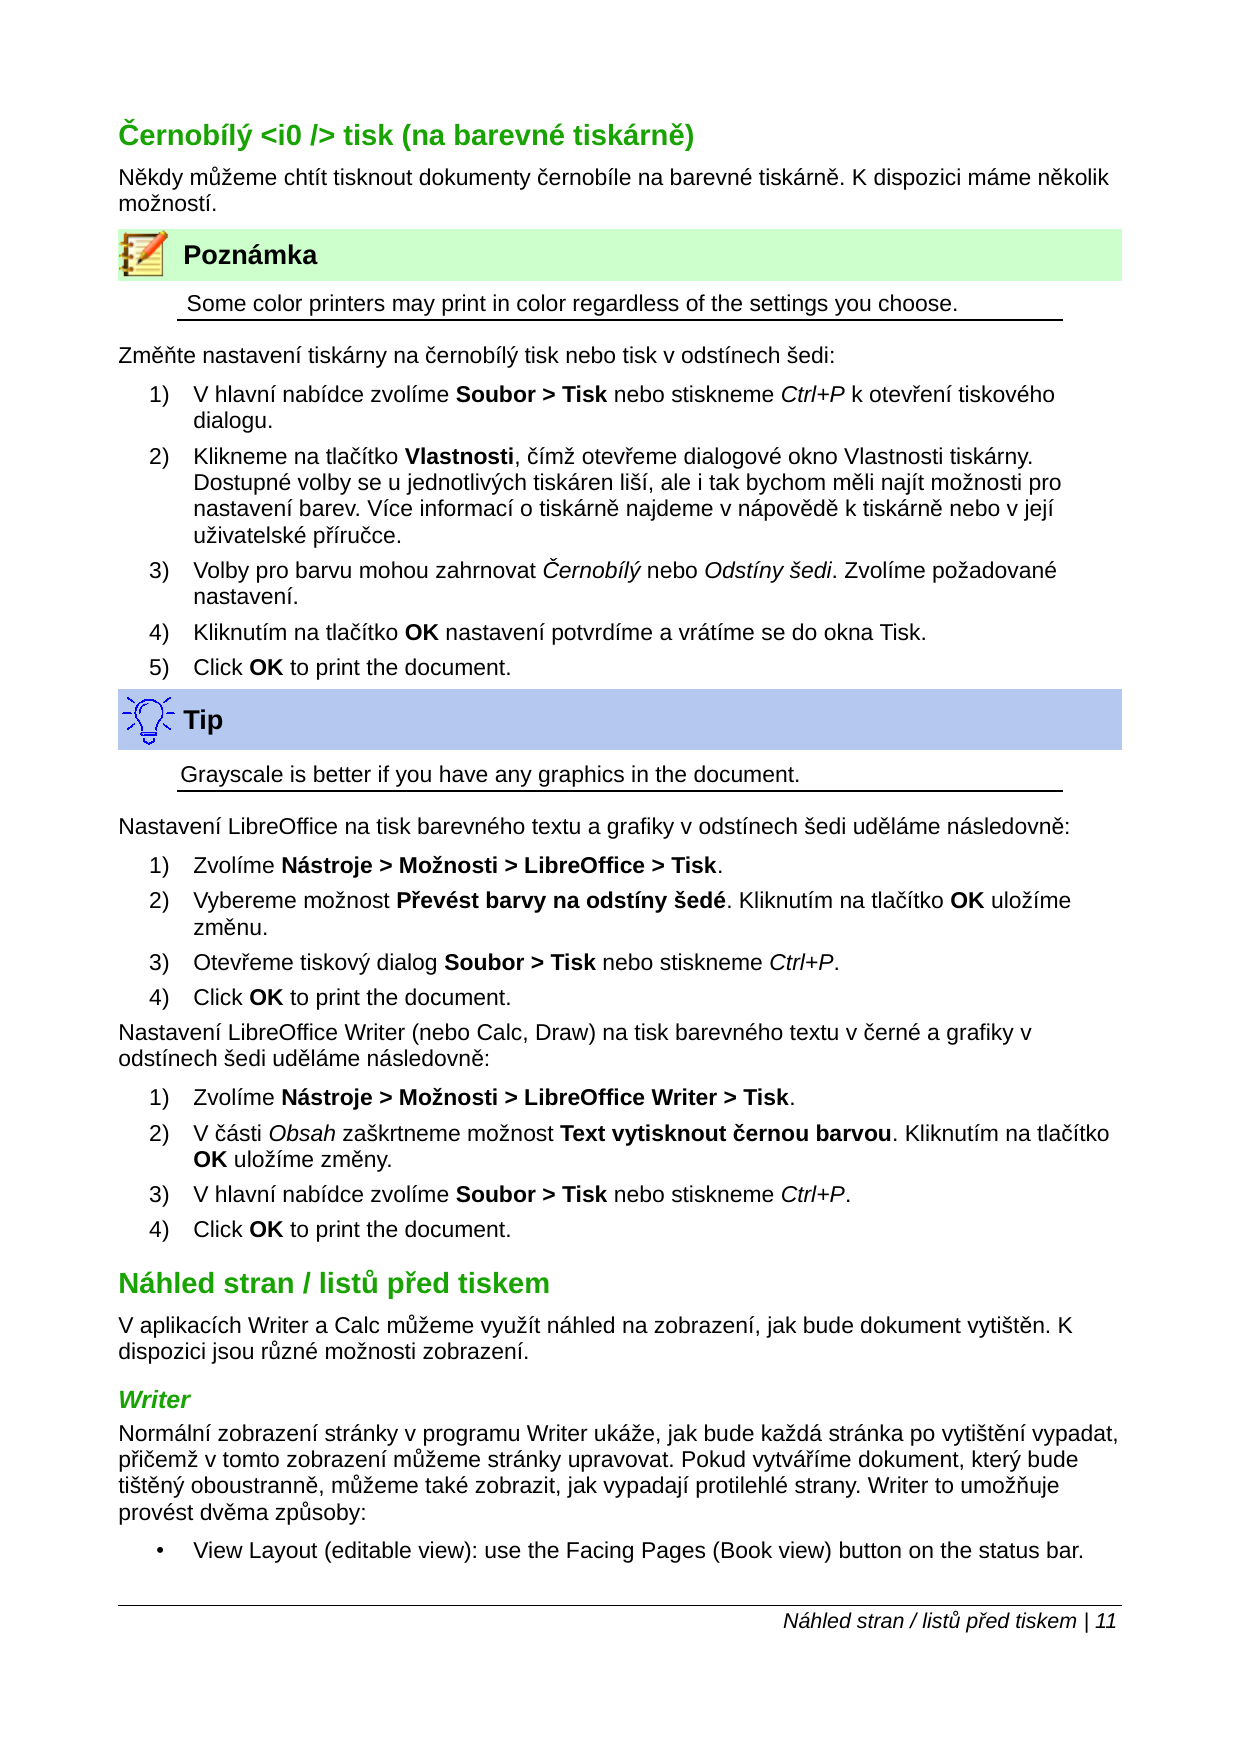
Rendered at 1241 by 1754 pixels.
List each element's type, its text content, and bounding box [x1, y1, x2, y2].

list Změňte nastavení tiskárny na černobílý tisk nebo tisk v odstínech šedi: [118, 342, 1122, 368]
list Nastavení LibreOffice Writer (nebo Calc, Draw) na tisk barevného textu v černé a grafiky v odstínech šedi uděláme následovně: [118, 1019, 1122, 1072]
list View Layout (editable view): use the Facing Pages (Book view) button on the status bar. [156, 1537, 1122, 1564]
list Click OK to print the document. [169, 984, 1122, 1010]
subtitle Tip [118, 689, 1122, 750]
list V hlavní nabídce zvolíme Soubor > Tisk nebo stiskneme Ctrl+P k otevření tiskového dialogu. [169, 381, 1122, 434]
list Click OK to print the document. [169, 1216, 1122, 1243]
list Volby pro barvu mohou zahrnovat Černobílý nebo Odstíny šedi. Zvolíme požadované nastavení. [169, 557, 1122, 609]
subtitle Černobílý <i0 /> tisk (na barevné tiskárně) [118, 118, 1122, 152]
picture [119, 689, 179, 749]
text Grayscale is better if you have any graphics in the document. [177, 757, 1063, 790]
subtitle Writer [118, 1385, 1122, 1414]
list Click OK to print the document. [169, 654, 1122, 680]
text V aplikacích Writer a Calc můžeme využít náhled na zobrazení, jak bude dokument vytištěn. K dispozici jsou různé možnosti zobrazení. [118, 1312, 1122, 1364]
picture [119, 229, 170, 280]
list V části Obsah zaškrtneme možnost Text vytisknout černou barvou. Kliknutím na tlačítko OK uložíme změny. [169, 1119, 1122, 1172]
subtitle Poznámka [118, 229, 1122, 281]
text Some color printers may print in color regardless of the settings you choose. [177, 287, 1063, 319]
list Normální zobrazení stránky v programu Writer ukáže, jak bude každá stránka po vytištění vypadat, přičemž v tomto zobrazení můžeme stránky upravovat. Pokud vytváříme dokument, který bude tištěný oboustranně, můžeme také zobrazit, jak vypadají protilehlé strany. Writer to umožňuje provést dvěma způsoby: [118, 1419, 1122, 1525]
text Někdy můžeme chtít tisknout dokumenty černobíle na barevné tiskárně. K dispozici máme několik možností. [118, 163, 1122, 216]
list Vybereme možnost Převést barvy na odstíny šedé. Kliknutím na tlačítko OK uložíme změnu. [169, 887, 1122, 940]
list Kliknutím na tlačítko OK nastavení potvrdíme a vrátíme se do okna Tisk. [169, 618, 1122, 645]
list Zvolíme Nástroje > Možnosti > LibreOffice > Tisk. [169, 852, 1122, 878]
subtitle Náhled stran / listů před tiskem [118, 1266, 1122, 1300]
list Nastavení LibreOffice na tisk barevného textu a grafiky v odstínech šedi uděláme následovně: [118, 813, 1122, 839]
list Zvolíme Nástroje > Možnosti > LibreOffice Writer > Tisk. [169, 1084, 1122, 1111]
list V hlavní nabídce zvolíme Soubor > Tisk nebo stiskneme Ctrl+P. [169, 1181, 1122, 1207]
list Otevřeme tiskový dialog Soubor > Tisk nebo stiskneme Ctrl+P. [169, 949, 1122, 975]
list Klikneme na tlačítko Vlastnosti, čímž otevřeme dialogové okno Vlastnosti tiskárny. Dostupné volby se u jednotlivých tiskáren liší, ale i tak bychom měli najít možnosti pro nastavení barev. Více informací o tiskárně najdeme v nápovědě k tiskárně nebo v její uživatelské příručce. [169, 443, 1122, 548]
